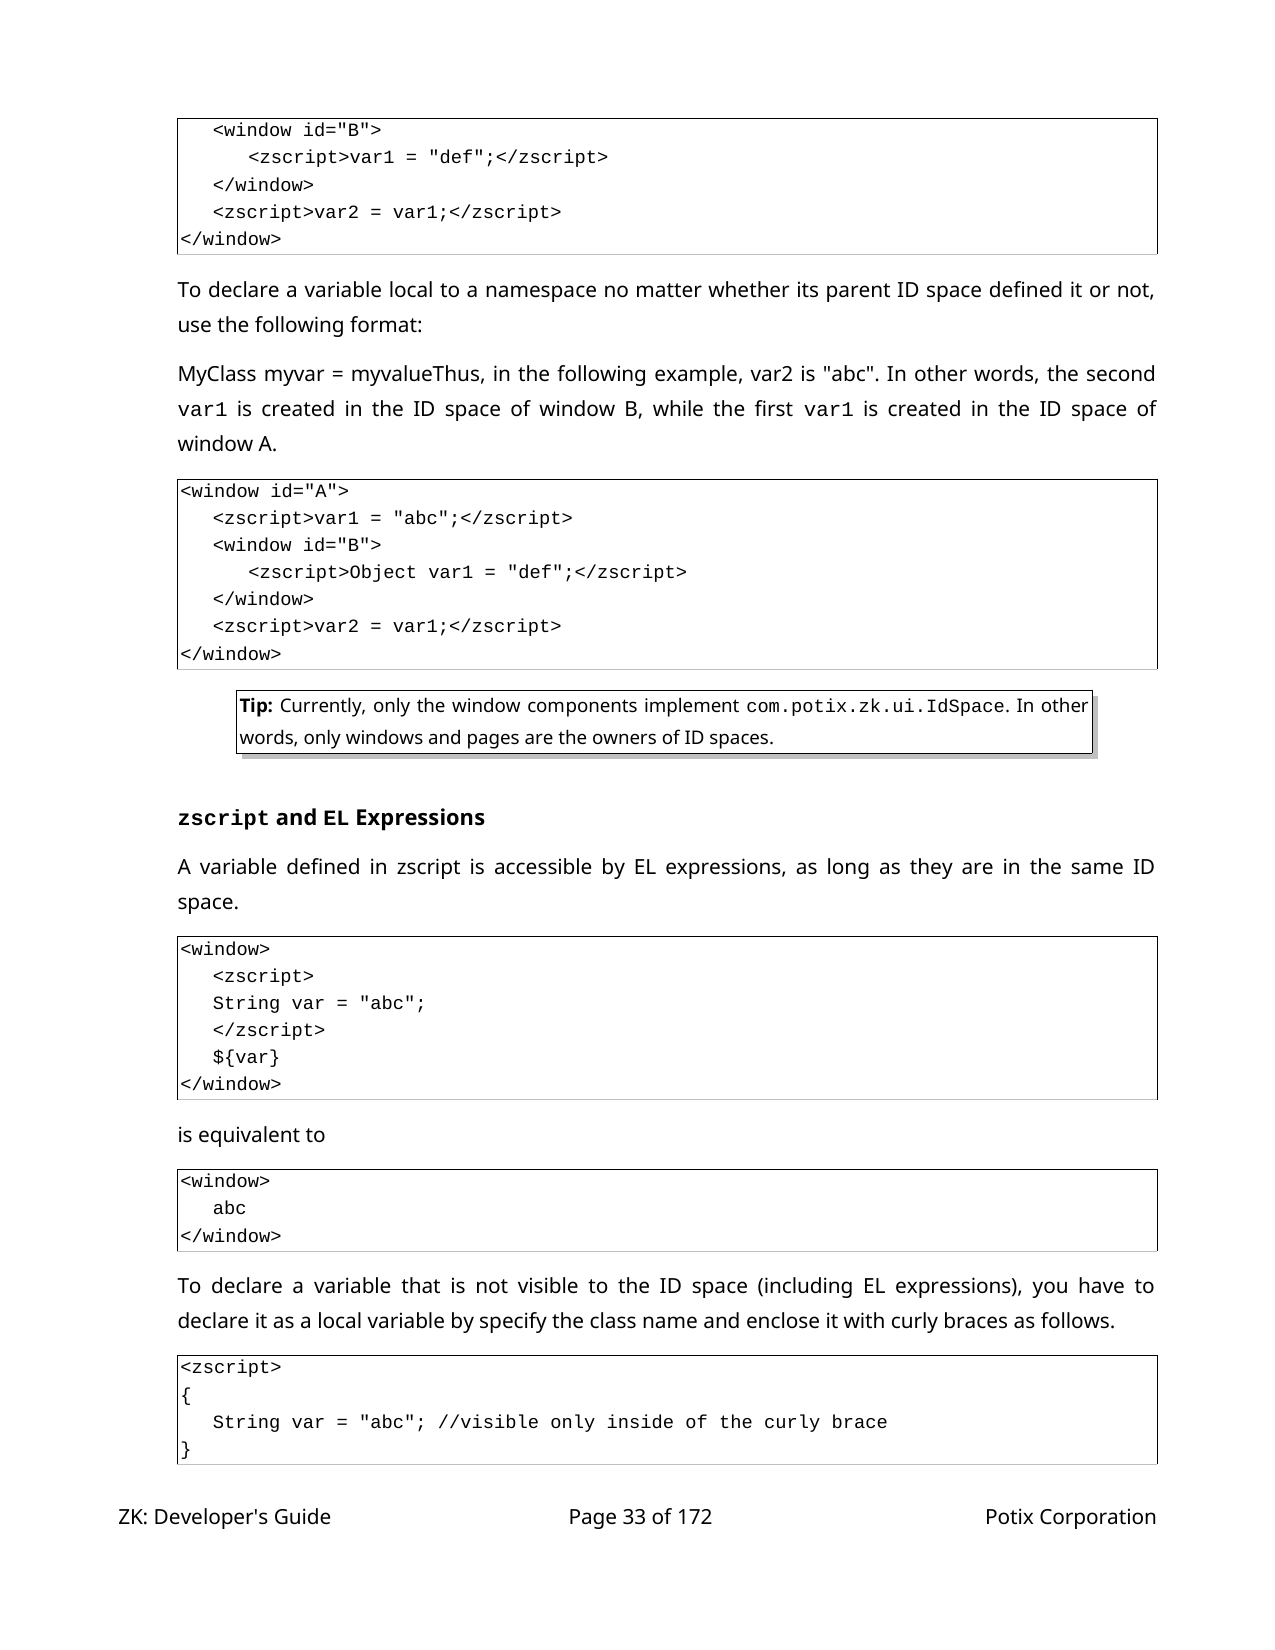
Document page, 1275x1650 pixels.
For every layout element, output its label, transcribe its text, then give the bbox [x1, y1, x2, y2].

text </window> [178, 1072, 1157, 1099]
text ${var} [178, 1045, 1157, 1069]
text String var = "abc"; //visible only inside of the curly brace [178, 1410, 1157, 1434]
text <zscript>var1 = "abc";</zscript> [178, 506, 1157, 530]
text </window> [178, 172, 1157, 197]
text } [178, 1437, 1157, 1464]
text <zscript>var2 = var1;</zscript> [178, 614, 1157, 639]
text To declare a variable that is not visible to the ID space (including EL expressions), you have to declare it as a local variable by specify the class name and enclose it with curly braces as follows. [177, 1271, 1157, 1335]
text <zscript> [178, 1356, 1157, 1380]
text { [178, 1383, 1157, 1407]
text To declare a variable local to a namespace no matter whether its parent ID space defined it or not, use the following format: [177, 275, 1157, 338]
text Tip: Currently, only the window components implement com.potix.zk.ui.IdSpace. In other words, only windows and pages are the owners of ID spaces. [237, 691, 1092, 753]
text <window> [178, 937, 1157, 961]
text </zscript> [178, 1018, 1157, 1042]
text </window> [178, 642, 1157, 669]
subtitle zscript and EL Expressions [177, 802, 1157, 832]
text </window> [178, 227, 1157, 254]
text A variable defined in zscript is accessible by EL expressions, as long as they are in the same ID space. [177, 852, 1157, 916]
text <window id="A"> [178, 480, 1157, 503]
text abc [178, 1196, 1157, 1221]
text </window> [178, 1223, 1157, 1251]
text <zscript> [178, 963, 1157, 988]
text is equivalent to [177, 1120, 1157, 1148]
text <window> [178, 1170, 1157, 1193]
text <zscript>var2 = var1;</zscript> [178, 200, 1157, 224]
text </window> [178, 587, 1157, 611]
text <zscript>var1 = "def";</zscript> [178, 145, 1157, 169]
text <window id="B"> [178, 533, 1157, 557]
text MyClass myvar = myvalueThus, in the following example, var2 is "abc". In other words, the second var1 is created in the ID space of window B, while the first var1 is created in the ID space of window A. [177, 359, 1157, 458]
text <zscript>Object var1 = "def";</zscript> [178, 560, 1157, 584]
text String var = "abc"; [178, 991, 1157, 1015]
text <window id="B"> [178, 119, 1157, 142]
